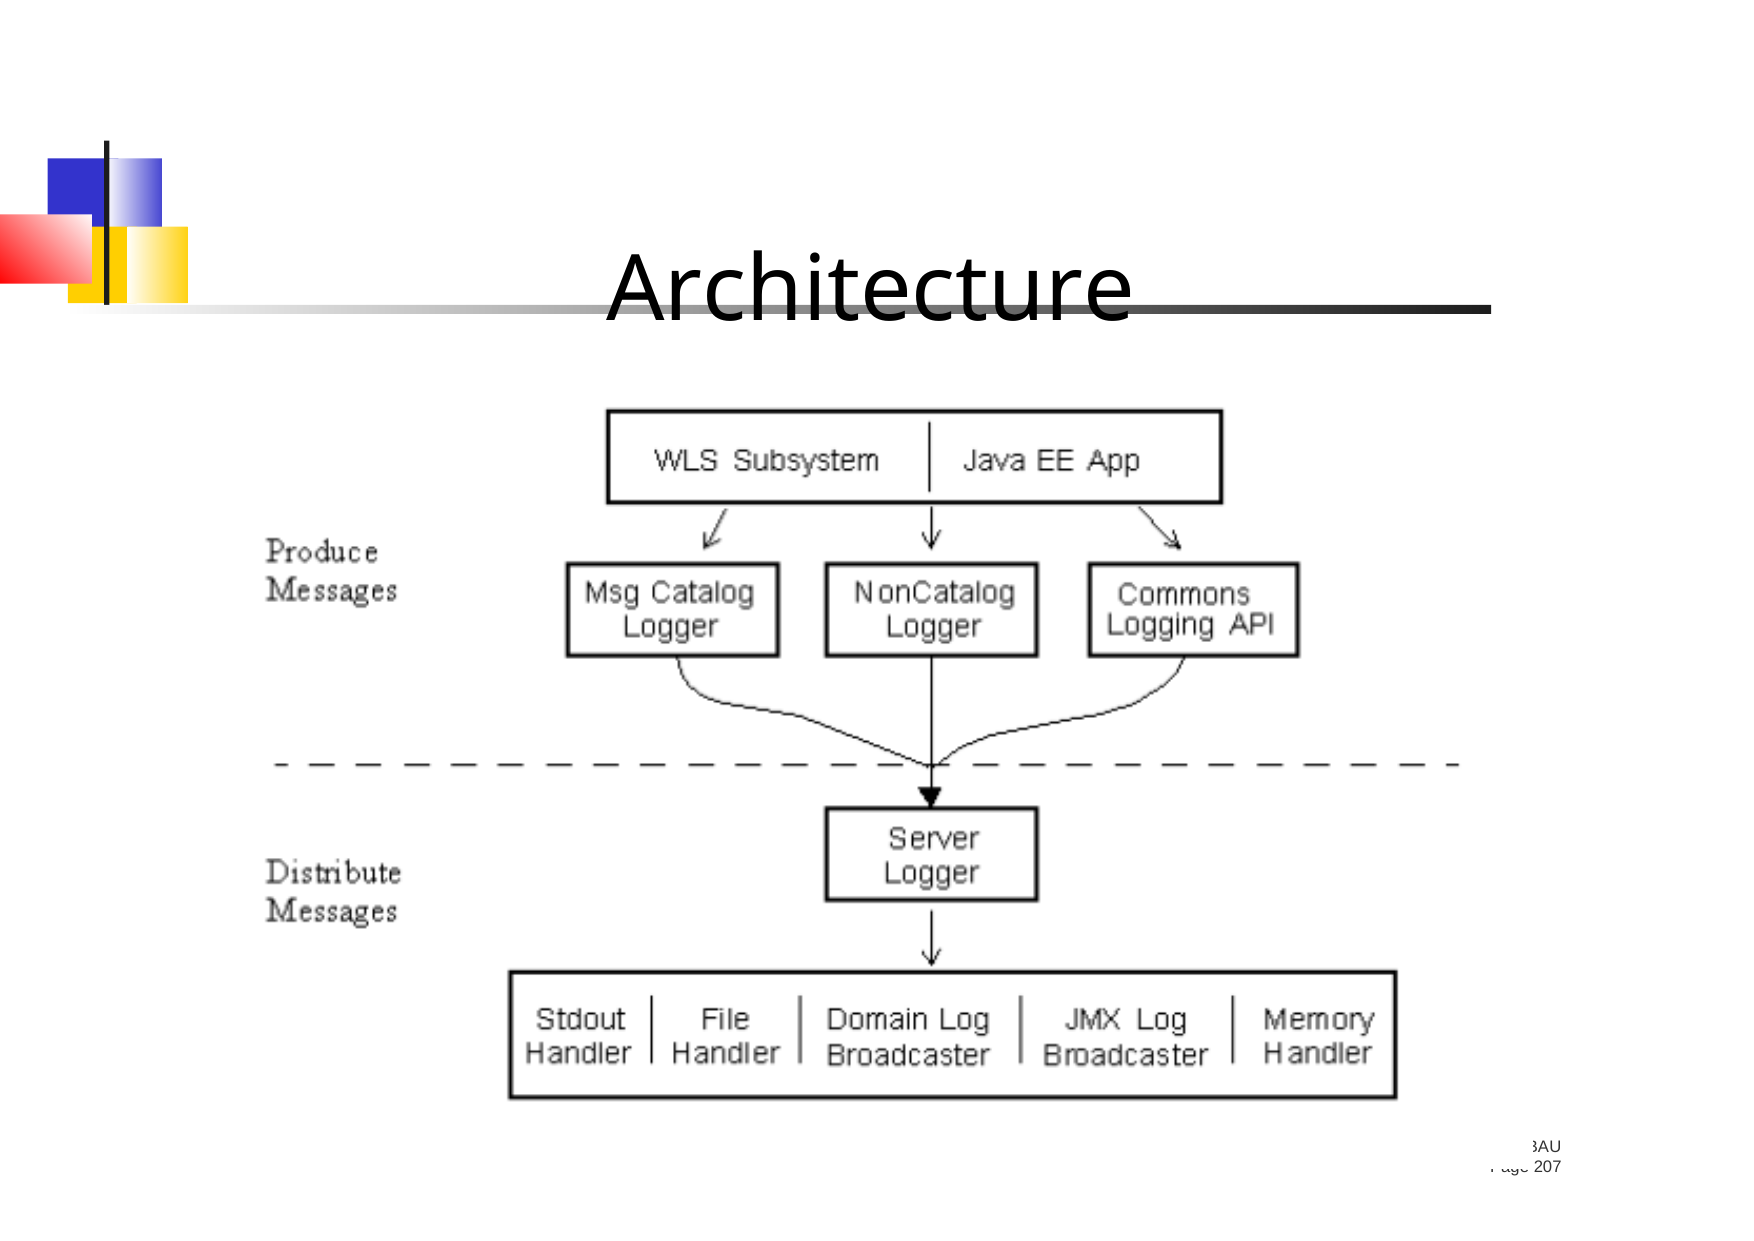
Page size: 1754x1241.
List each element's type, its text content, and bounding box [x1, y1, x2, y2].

title Architecture [179, 190, 1563, 388]
picture [209, 370, 1533, 1169]
